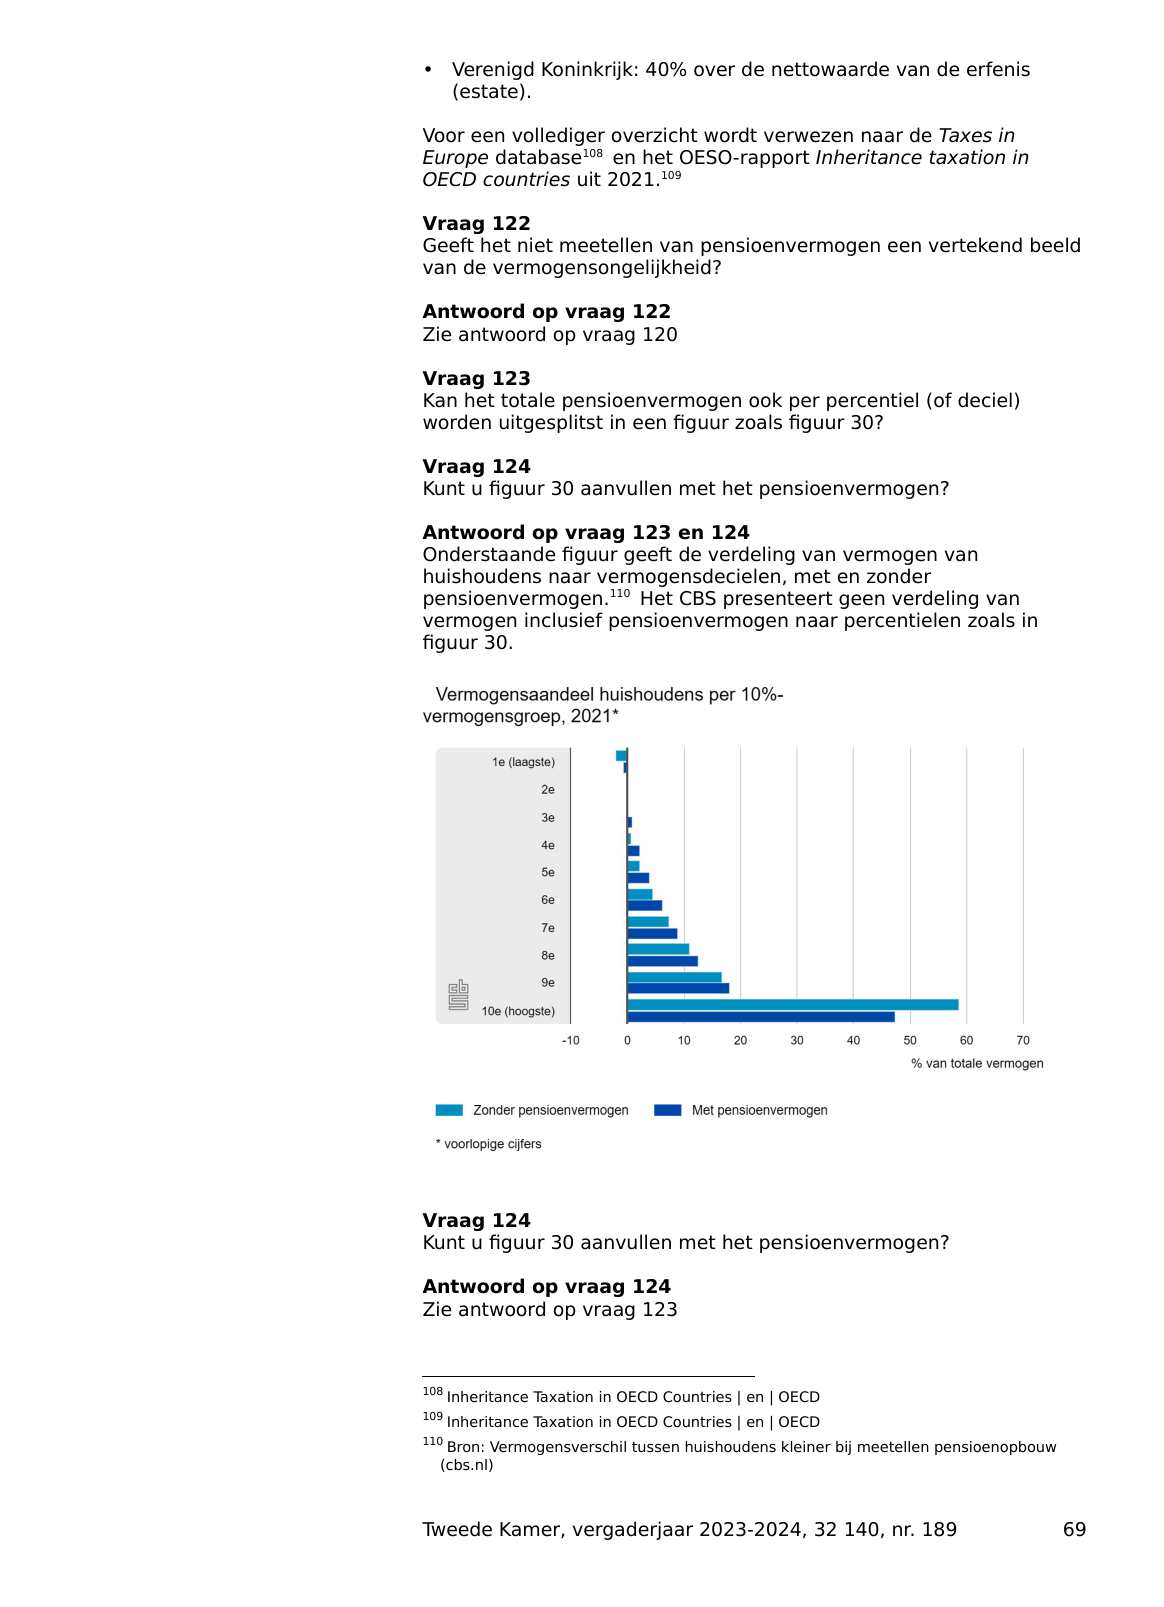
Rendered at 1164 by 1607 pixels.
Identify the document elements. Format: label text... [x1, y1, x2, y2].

text Kunt u figuur 30 aanvullen met het pensioenvermogen? [422, 478, 1087, 500]
picture [422, 676, 1072, 1167]
text • Verenigd Koninkrijk: 40% over de nettowaarde van de erfenis (estate). [422, 59, 1087, 103]
text Zie antwoord op vraag 120 [422, 323, 1087, 345]
text Bron: Vermogensverschil tussen huishoudens kleiner bij meetellen pensioenopbouw (cbs.nl) [422, 1435, 1087, 1474]
text Voor een vollediger overzicht wordt verwezen naar de Taxes in Europe database en het OESO-rapport Inheritance taxation in OECD countries uit 2021. [422, 125, 1087, 191]
text Antwoord op vraag 122 [422, 301, 1087, 323]
text Antwoord op vraag 123 en 124 [422, 522, 1087, 544]
text Vraag 122 [422, 213, 1087, 235]
text Antwoord op vraag 124 [422, 1276, 1087, 1298]
text Zie antwoord op vraag 123 [422, 1298, 1087, 1320]
text Vraag 123 [422, 368, 1087, 389]
text Vraag 124 [422, 456, 1087, 478]
text Kunt u figuur 30 aanvullen met het pensioenvermogen? [422, 1232, 1087, 1254]
text Inheritance Taxation in OECD Countries | en | OECD [422, 1410, 1087, 1432]
text Onderstaande figuur geeft de verdeling van vermogen van huishoudens naar vermogensdecielen, met en zonder pensioenvermogen. Het CBS presenteert geen verdeling van vermogen inclusief pensioenvermogen naar percentielen zoals in figuur 30. [422, 544, 1087, 654]
text Inheritance Taxation in OECD Countries | en | OECD [422, 1385, 1087, 1407]
text Vraag 124 [422, 1210, 1087, 1232]
text Kan het totale pensioenvermogen ook per percentiel (of deciel) worden uitgesplitst in een figuur zoals figuur 30? [422, 389, 1087, 433]
text Geeft het niet meetellen van pensioenvermogen een vertekend beeld van de vermogensongelijkheid? [422, 235, 1087, 279]
